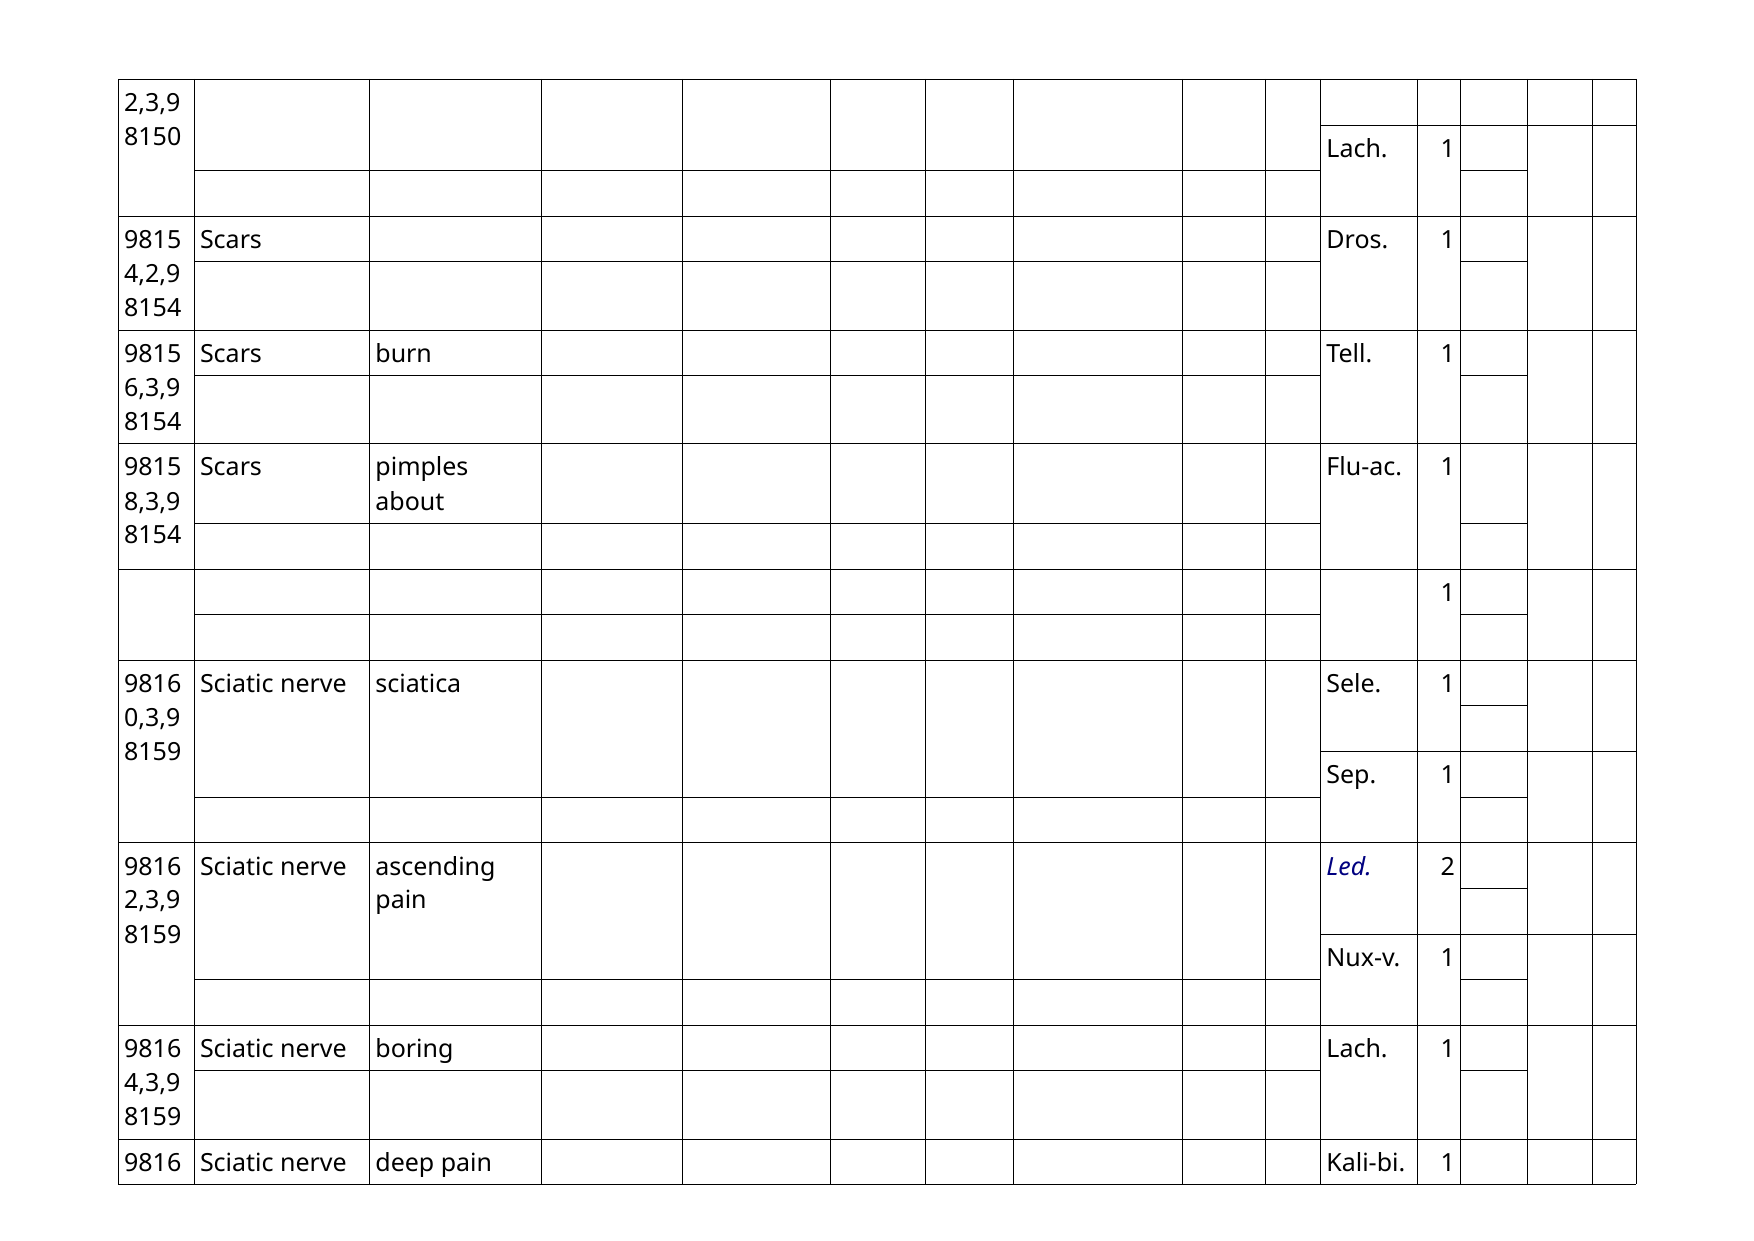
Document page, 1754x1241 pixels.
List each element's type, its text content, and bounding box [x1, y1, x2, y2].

table_cell Sciatic nerve [195, 1140, 369, 1184]
table_cell [831, 570, 925, 614]
table_cell [683, 331, 830, 375]
table_cell [1183, 331, 1265, 375]
table_cell [1014, 615, 1182, 660]
table_cell [1014, 524, 1182, 568]
table_cell Led. [1321, 843, 1417, 933]
table_cell [1183, 376, 1265, 443]
table_cell [542, 217, 682, 261]
table_cell [1266, 1071, 1320, 1138]
table_cell [1461, 615, 1527, 660]
table_cell [370, 80, 541, 170]
table_cell [683, 1026, 830, 1070]
table_cell [1014, 217, 1182, 261]
table_cell [542, 331, 682, 375]
table_cell Lach. [1321, 1026, 1417, 1138]
table_cell [926, 1140, 1013, 1184]
table_cell [1014, 80, 1182, 170]
table_cell [683, 798, 830, 842]
table_cell [1528, 661, 1592, 751]
table_cell [1593, 935, 1636, 1025]
table_cell Scars [195, 331, 369, 375]
table_cell [1266, 331, 1320, 375]
table_cell [370, 524, 541, 568]
table_cell [1183, 1071, 1265, 1138]
table_cell [542, 376, 682, 443]
table_cell [926, 444, 1013, 523]
table_cell 98156,3,98154 [119, 331, 194, 443]
table_cell [542, 171, 682, 216]
table_cell [542, 1140, 682, 1184]
table_cell [1014, 570, 1182, 614]
table_cell [195, 524, 369, 568]
table_cell [1266, 615, 1320, 660]
table_cell [370, 262, 541, 329]
table_cell [683, 171, 830, 216]
table_cell [1183, 444, 1265, 523]
table_cell [831, 615, 925, 660]
table_cell [1183, 80, 1265, 170]
table_cell [683, 843, 830, 979]
table_cell [683, 262, 830, 329]
table_cell 1 [1418, 1140, 1460, 1184]
table_cell [831, 444, 925, 523]
table_cell [683, 980, 830, 1025]
table_cell [1593, 444, 1636, 568]
table_cell [1593, 331, 1636, 443]
table_cell [683, 376, 830, 443]
table_cell [926, 843, 1013, 979]
table_cell [1014, 980, 1182, 1025]
table_cell Lach. [1321, 126, 1417, 216]
table_cell [542, 980, 682, 1025]
table_cell 1 [1418, 661, 1460, 751]
table_cell [1461, 331, 1527, 375]
table_cell [831, 980, 925, 1025]
table_cell [1266, 798, 1320, 842]
table_cell [683, 661, 830, 797]
table_cell 1 [1418, 1026, 1460, 1138]
table_cell [926, 217, 1013, 261]
table_cell pimples about [370, 444, 541, 523]
table_cell Sciatic nerve [195, 661, 369, 797]
table_cell [1461, 1026, 1527, 1070]
table_cell [1593, 126, 1636, 216]
table_cell [1183, 980, 1265, 1025]
table_cell [1528, 80, 1592, 124]
table_cell ascending pain [370, 843, 541, 979]
table_cell deep pain [370, 1140, 541, 1184]
table_cell [1183, 615, 1265, 660]
table_cell [542, 570, 682, 614]
table_cell [542, 661, 682, 797]
table_cell [683, 1140, 830, 1184]
table_cell [1014, 262, 1182, 329]
table_cell [1183, 262, 1265, 329]
table_cell [370, 615, 541, 660]
table_cell [1461, 798, 1527, 842]
table_cell [1461, 262, 1527, 329]
table_cell Kali-bi. [1321, 1140, 1417, 1184]
table_cell Sciatic nerve [195, 843, 369, 979]
table_cell sciatica [370, 661, 541, 797]
table_cell [1183, 171, 1265, 216]
table_cell [1461, 843, 1527, 888]
table_cell [926, 1026, 1013, 1070]
table_cell 98158,3,98154 [119, 444, 194, 568]
table_cell [119, 570, 194, 660]
table_cell [926, 376, 1013, 443]
table_cell [542, 444, 682, 523]
table_cell [926, 615, 1013, 660]
table_cell 9816 [119, 1140, 194, 1184]
table_cell [370, 376, 541, 443]
table_cell 1 [1418, 935, 1460, 1025]
table_cell [1266, 980, 1320, 1025]
table_cell [1461, 1140, 1527, 1184]
table_cell [1266, 524, 1320, 568]
table_cell [542, 262, 682, 329]
table_cell [831, 798, 925, 842]
table_cell 1 [1418, 444, 1460, 568]
table_cell [926, 1071, 1013, 1138]
table_cell [926, 171, 1013, 216]
table_cell [1461, 217, 1527, 261]
table_cell [1183, 1026, 1265, 1070]
table_cell [542, 798, 682, 842]
table_cell 1 [1418, 217, 1460, 329]
table_cell [370, 570, 541, 614]
table_cell [1528, 217, 1592, 329]
table_cell [831, 1026, 925, 1070]
table_cell Sele. [1321, 661, 1417, 751]
table_cell 98164,3,98159 [119, 1026, 194, 1138]
table_cell [683, 80, 830, 170]
table_cell [1461, 126, 1527, 170]
table_cell [1461, 444, 1527, 523]
table_cell [1266, 1140, 1320, 1184]
table_cell [831, 217, 925, 261]
table_cell [1461, 706, 1527, 751]
table_cell [1183, 1140, 1265, 1184]
table_cell [1461, 889, 1527, 933]
table_cell [1593, 217, 1636, 329]
table_cell [1593, 80, 1636, 124]
table_cell [195, 798, 369, 842]
table_cell [1461, 661, 1527, 705]
table_cell [1461, 376, 1527, 443]
table_cell [1593, 661, 1636, 751]
table_cell [1461, 524, 1527, 568]
table_cell [1461, 752, 1527, 797]
table_cell [1528, 444, 1592, 568]
table_cell [831, 1071, 925, 1138]
table_cell [1266, 661, 1320, 797]
table_cell 98160,3,98159 [119, 661, 194, 842]
table_cell [1183, 661, 1265, 797]
table_cell [831, 661, 925, 797]
table_cell [542, 524, 682, 568]
table_cell Nux-v. [1321, 935, 1417, 1025]
table_cell [370, 980, 541, 1025]
table_cell [831, 1140, 925, 1184]
table_cell boring [370, 1026, 541, 1070]
table_cell [1528, 331, 1592, 443]
table_cell [831, 171, 925, 216]
table_cell 1 [1418, 752, 1460, 842]
table_cell [1528, 126, 1592, 216]
table_cell [1528, 935, 1592, 1025]
table_cell [831, 331, 925, 375]
table_cell [831, 524, 925, 568]
table_cell [683, 615, 830, 660]
table_cell [1461, 80, 1527, 124]
table_cell [195, 980, 369, 1025]
table_cell [542, 843, 682, 979]
table_cell [195, 171, 369, 216]
table_cell [1014, 171, 1182, 216]
table_cell [1593, 843, 1636, 933]
table_cell [542, 615, 682, 660]
table_cell [1183, 217, 1265, 261]
table_cell [1183, 798, 1265, 842]
table_cell [831, 80, 925, 170]
table_cell [1266, 262, 1320, 329]
table_cell [683, 570, 830, 614]
table_cell [195, 262, 369, 329]
table_cell [926, 570, 1013, 614]
table_cell Sep. [1321, 752, 1417, 842]
table_cell [1266, 843, 1320, 979]
table_cell [1266, 376, 1320, 443]
table_cell [1593, 570, 1636, 660]
table_cell [926, 262, 1013, 329]
table_cell [370, 798, 541, 842]
table_cell [195, 1071, 369, 1138]
table_cell [683, 217, 830, 261]
table_cell [1593, 752, 1636, 842]
table_cell [683, 444, 830, 523]
table_cell [542, 1071, 682, 1138]
table_cell [1266, 444, 1320, 523]
table_cell [1461, 171, 1527, 216]
table_cell [370, 217, 541, 261]
table_cell 1 [1418, 570, 1460, 660]
table_cell [1266, 1026, 1320, 1070]
table_cell burn [370, 331, 541, 375]
table_cell [1183, 843, 1265, 979]
table_cell Sciatic nerve [195, 1026, 369, 1070]
table_cell [1461, 1071, 1527, 1138]
table_cell [1461, 935, 1527, 979]
table_cell [195, 615, 369, 660]
table_cell [831, 262, 925, 329]
table_cell [1321, 570, 1417, 660]
table_cell [195, 376, 369, 443]
table_cell [1183, 570, 1265, 614]
table_cell 1 [1418, 331, 1460, 443]
table_cell 2,3,98150 [119, 80, 194, 216]
table_cell [831, 376, 925, 443]
table_cell Scars [195, 217, 369, 261]
table_cell Tell. [1321, 331, 1417, 443]
table_cell [1014, 798, 1182, 842]
table_cell [542, 80, 682, 170]
table_cell [370, 171, 541, 216]
table_cell [1014, 1026, 1182, 1070]
table_cell [1014, 331, 1182, 375]
table_cell 98162,3,98159 [119, 843, 194, 1025]
table_cell [1461, 980, 1527, 1025]
table_cell [1528, 843, 1592, 933]
table_cell [926, 331, 1013, 375]
table_cell [1014, 661, 1182, 797]
table_cell [683, 1071, 830, 1138]
table_cell [1593, 1026, 1636, 1138]
table_cell Dros. [1321, 217, 1417, 329]
table_cell [1014, 376, 1182, 443]
table_cell [926, 661, 1013, 797]
table_cell [1014, 1071, 1182, 1138]
table_cell [195, 80, 369, 170]
table_cell [1266, 171, 1320, 216]
table_cell [1528, 752, 1592, 842]
table_cell [1528, 570, 1592, 660]
table_cell [926, 980, 1013, 1025]
table_cell 2 [1418, 843, 1460, 933]
table_cell [1593, 1140, 1636, 1184]
table_cell [370, 1071, 541, 1138]
table_cell Scars [195, 444, 369, 523]
table_cell [1014, 843, 1182, 979]
table_cell [1321, 80, 1417, 124]
table_cell [683, 524, 830, 568]
table_cell [195, 570, 369, 614]
table_cell [542, 1026, 682, 1070]
table_cell [1528, 1140, 1592, 1184]
table_cell [1266, 217, 1320, 261]
table_cell [831, 843, 925, 979]
table_cell [1461, 570, 1527, 614]
table_cell Flu-ac. [1321, 444, 1417, 568]
table_cell [926, 798, 1013, 842]
table_cell 98154,2,98154 [119, 217, 194, 329]
table_cell [1014, 1140, 1182, 1184]
table_cell 1 [1418, 126, 1460, 216]
table_cell [1266, 80, 1320, 170]
table_cell [1418, 80, 1460, 124]
table_cell [1183, 524, 1265, 568]
table_cell [1014, 444, 1182, 523]
table_cell [926, 524, 1013, 568]
table_cell [926, 80, 1013, 170]
table_cell [1266, 570, 1320, 614]
table_cell [1528, 1026, 1592, 1138]
